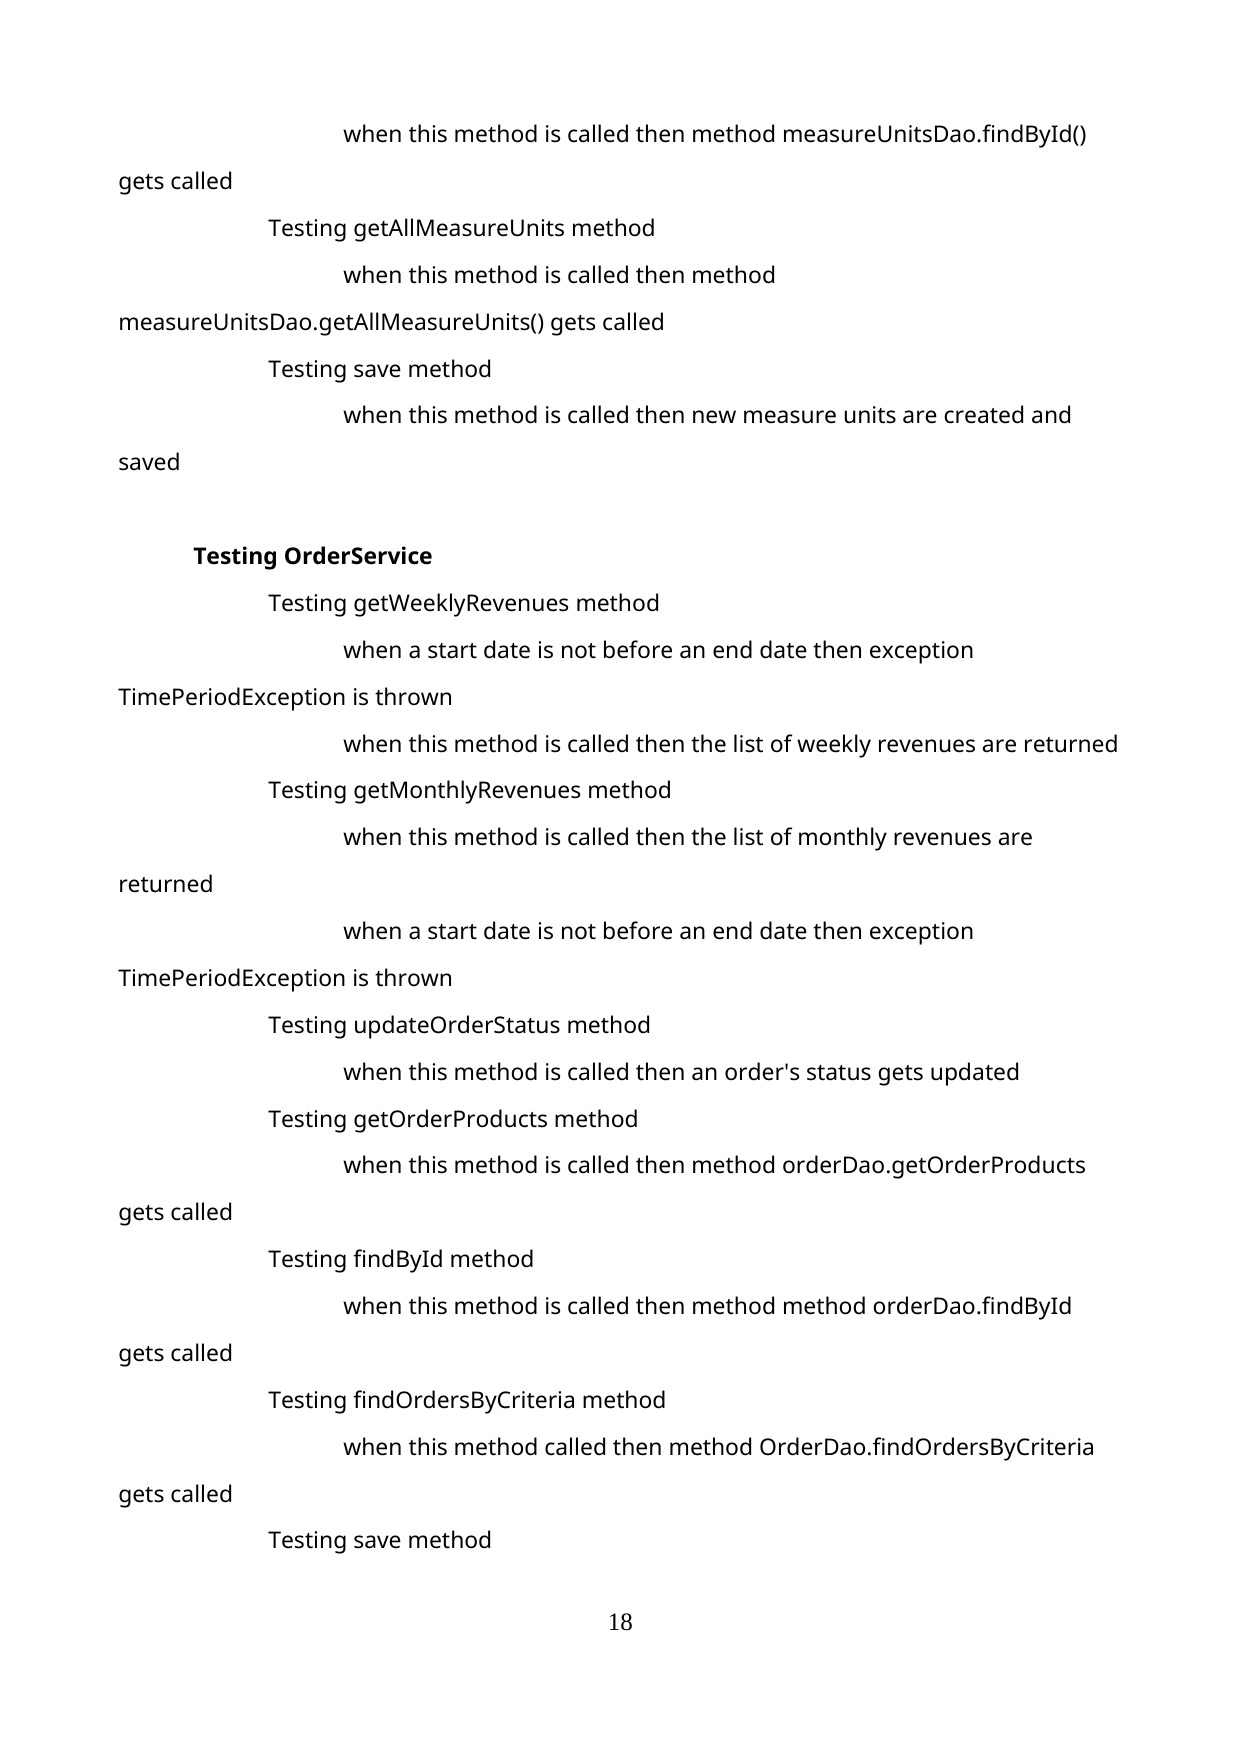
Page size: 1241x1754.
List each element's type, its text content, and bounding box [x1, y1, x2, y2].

text when this method is called then new measure units are created and saved [118, 399, 1122, 477]
text Testing OrderService [118, 540, 1122, 571]
text Testing getAllMeasureUnits method [118, 212, 1122, 243]
text Testing save method [118, 352, 1122, 384]
text when this method is called then method orderDao.getOrderProducts gets called [118, 1149, 1122, 1227]
text when this method is called then method measureUnitsDao.getAllMeasureUnits() gets called [118, 259, 1122, 337]
text when this method is called then method measureUnitsDao.findById() gets called [118, 118, 1122, 196]
text Testing findById method [118, 1243, 1122, 1274]
text Testing findOrdersByCriteria method [118, 1384, 1122, 1415]
text Testing updateOrderStatus method [118, 1009, 1122, 1040]
text when this method called then method OrderDao.findOrdersByCriteria gets called [118, 1431, 1122, 1509]
text when this method is called then the list of monthly revenues are returned [118, 821, 1122, 899]
text when this method is called then an order's status gets updated [118, 1056, 1122, 1087]
text when a start date is not before an end date then exception TimePeriodException is thrown [118, 634, 1122, 712]
text when a start date is not before an end date then exception TimePeriodException is thrown [118, 915, 1122, 993]
text Testing getMonthlyRevenues method [118, 774, 1122, 806]
text Testing save method [118, 1524, 1122, 1556]
text Testing getOrderProducts method [118, 1102, 1122, 1134]
text when this method is called then method method orderDao.findById gets called [118, 1290, 1122, 1368]
text Testing getWeeklyRevenues method [118, 587, 1122, 618]
text when this method is called then the list of weekly revenues are returned [118, 727, 1122, 759]
